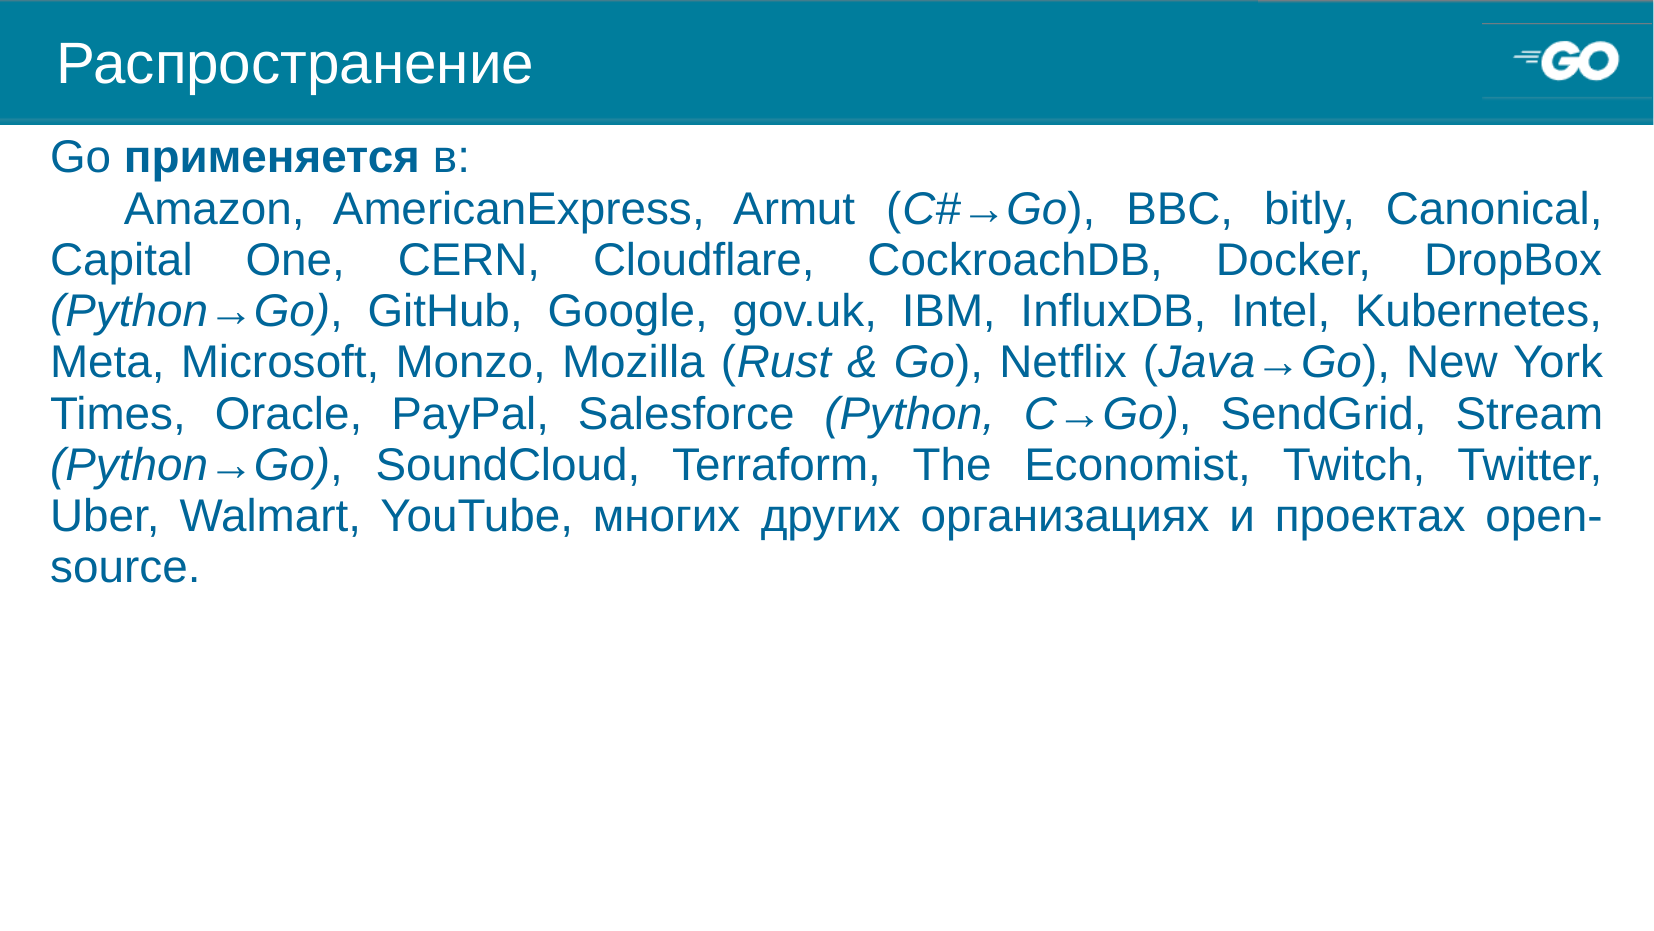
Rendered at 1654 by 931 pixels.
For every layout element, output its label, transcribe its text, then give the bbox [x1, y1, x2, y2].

picture [1542, 41, 1619, 81]
text_box Go применяется в: Amazon, AmericanExpress, Armut (C#→Go), BBC, bitly, Canonical, Capital One, CERN, Cloudflare, CockroachDB, Docker, DropBox (Python→Go), GitHub, Google, gov.uk, IBM, InfluxDB, Intel, Kubernetes, Meta, Microsoft, Monzo, Mozilla (Rust & Go), Netflix (Java→Go), New York Times, Oracle, PayPal, Salesforce (Python, C→Go), SendGrid, Stream (Python→Go), SoundCloud, Terraform, The Economist, Twitch, Twitter, Uber, Walmart, YouTube, многих других организациях и проектах open-source. [35, 124, 1619, 898]
text_box Распространение [41, 23, 1495, 104]
